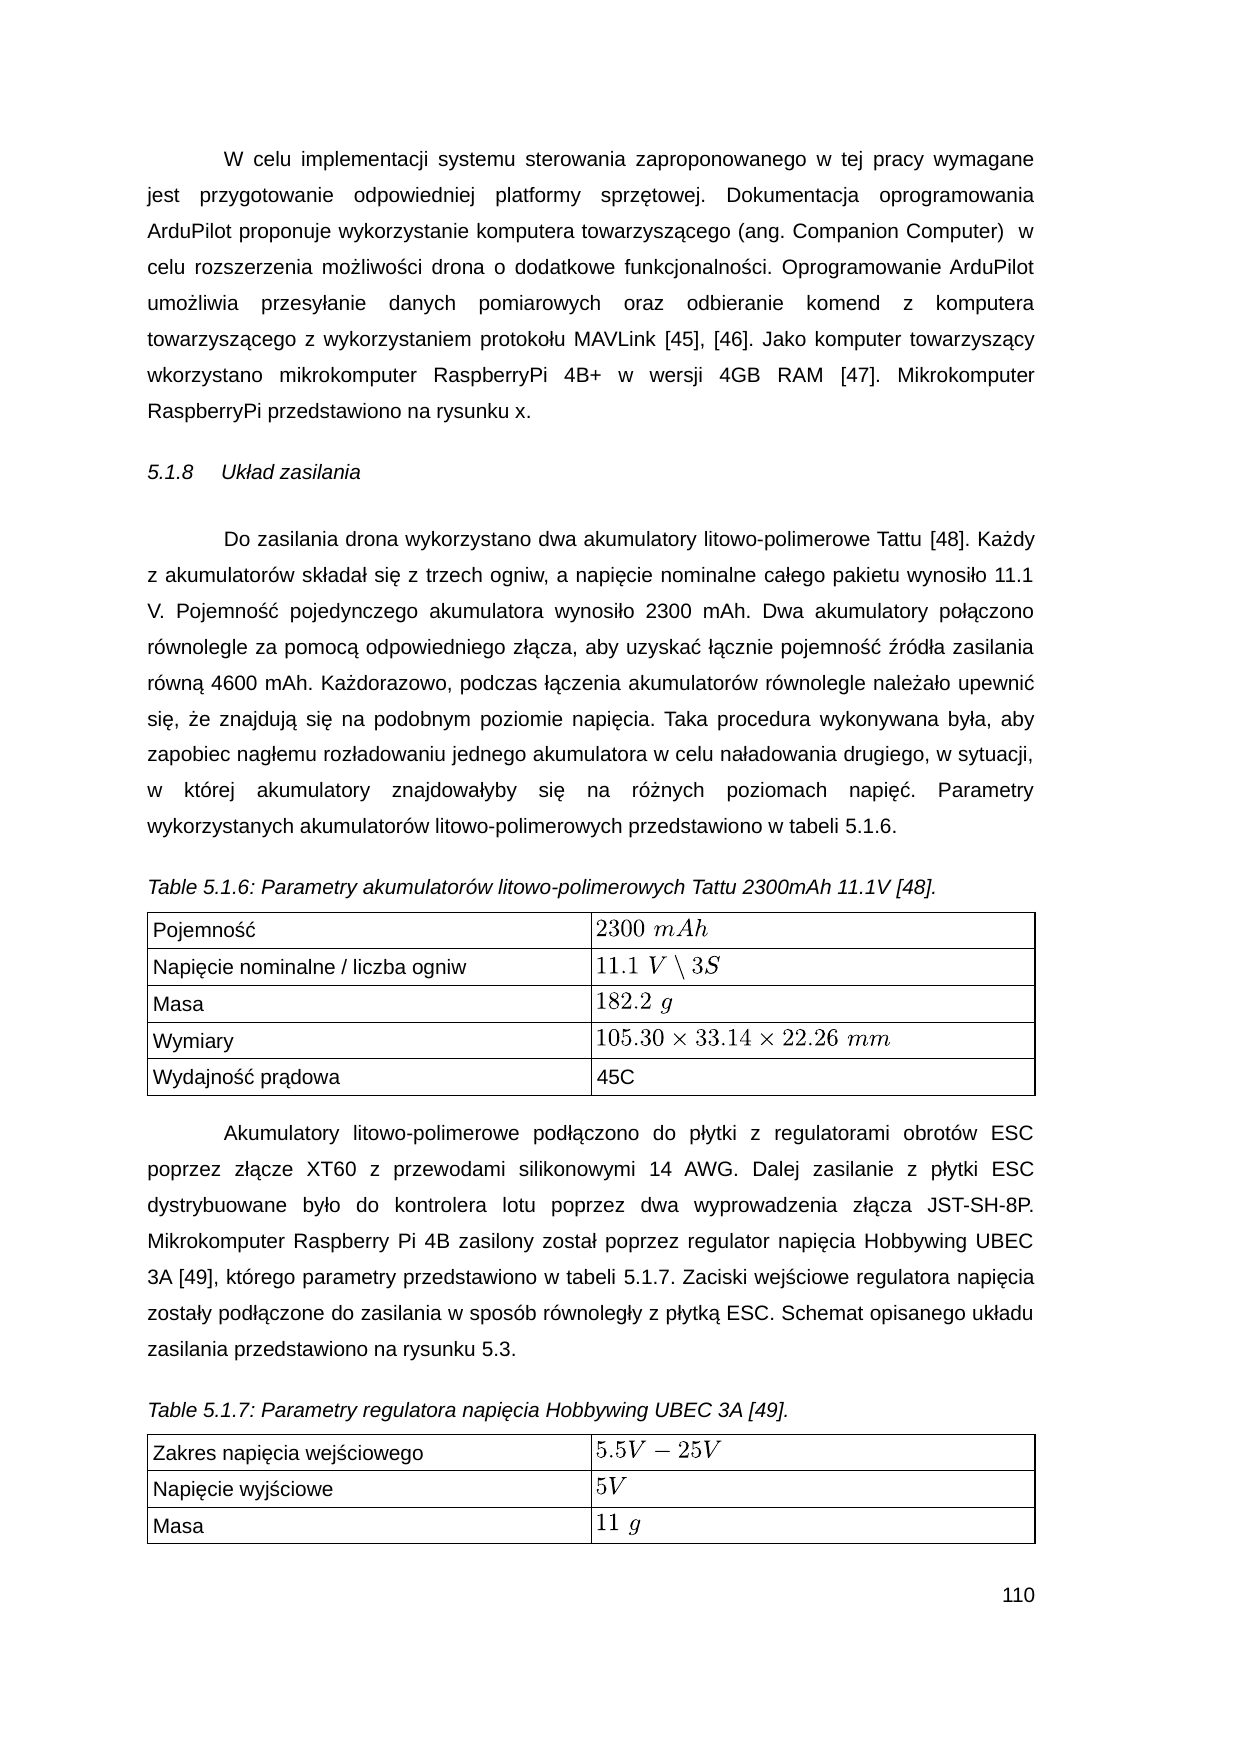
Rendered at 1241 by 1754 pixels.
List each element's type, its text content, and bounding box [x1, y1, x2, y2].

table_cell [592, 986, 1034, 1022]
table_header [592, 1435, 1034, 1470]
table_header Zakres napięcia wejściowego [148, 1435, 591, 1470]
table_cell [592, 1508, 1034, 1543]
table_cell [592, 1471, 1034, 1507]
text Akumulatory litowo-polimerowe podłączono do płytki z regulatorami obrotów ESC poprzez złącze XT60 z przewodami silikonowymi 14 AWG. Dalej zasilanie z płytki ESC dystrybuowane było do kontrolera lotu poprzez dwa wyprowadzenia złącza JST-SH-8P. Mikrokomputer Raspberry Pi 4B zasilony został poprzez regulator napięcia Hobbywing UBEC 3A [49], którego parametry przedstawiono w tabeli 5.1.7. Zaciski wejściowe regulatora napięcia zostały podłączone do zasilania w sposób równoległy z płytką ESC. Schemat opisanego układu zasilania przedstawiono na rysunku 5.3. [147, 1121, 1035, 1360]
table_cell Wydajność prądowa [148, 1059, 591, 1095]
table_header Pojemność [148, 913, 591, 948]
table_cell Napięcie nominalne / liczba ogniw [148, 949, 591, 985]
table_cell Masa [148, 1508, 591, 1543]
text Table 5.1.7: Parametry regulatora napięcia Hobbywing UBEC 3A [49]. [147, 1397, 1035, 1421]
table_cell [592, 1023, 1034, 1058]
table_cell [592, 949, 1034, 985]
table_cell Napięcie wyjściowe [148, 1471, 591, 1507]
text Do zasilania drona wykorzystano dwa akumulatory litowo-polimerowe Tattu [48]. Każdy z akumulatorów składał się z trzech ogniw, a napięcie nominalne całego pakietu wynosiło 11.1 V. Pojemność pojedynczego akumulatora wynosiło 2300 mAh. Dwa akumulatory połączono równolegle za pomocą odpowiedniego złącza, aby uzyskać łącznie pojemność źródła zasilania równą 4600 mAh. Każdorazowo, podczas łączenia akumulatorów równolegle należało upewnić się, że znajdują się na podobnym poziomie napięcia. Taka procedura wykonywana była, aby zapobiec nagłemu rozładowaniu jednego akumulatora w celu naładowania drugiego, w sytuacji, w której akumulatory znajdowałyby się na różnych poziomach napięć. Parametry wykorzystanych akumulatorów litowo-polimerowych przedstawiono w tabeli 5.1.6. [147, 527, 1035, 838]
table_header [592, 913, 1034, 948]
text W celu implementacji systemu sterowania zaproponowanego w tej pracy wymagane jest przygotowanie odpowiedniej platformy sprzętowej. Dokumentacja oprogramowania ArduPilot proponuje wykorzystanie komputera towarzyszącego (ang. Companion Computer) w celu rozszerzenia możliwości drona o dodatkowe funkcjonalności. Oprogramowanie ArduPilot umożliwia przesyłanie danych pomiarowych oraz odbieranie komend z komputera towarzyszącego z wykorzystaniem protokołu MAVLink [45], [46]. Jako komputer towarzyszący wkorzystano mikrokomputer RaspberryPi 4B+ w wersji 4GB RAM [47]. Mikrokomputer RaspberryPi przedstawiono na rysunku x. [147, 147, 1035, 422]
subtitle Układ zasilania [147, 459, 1035, 483]
table_cell Wymiary [148, 1023, 591, 1058]
text Table 5.1.6: Parametry akumulatorów litowo-polimerowych Tattu 2300mAh 11.1V [48]. [147, 875, 1035, 899]
table_cell Masa [148, 986, 591, 1022]
table_cell 45C [592, 1059, 1034, 1095]
